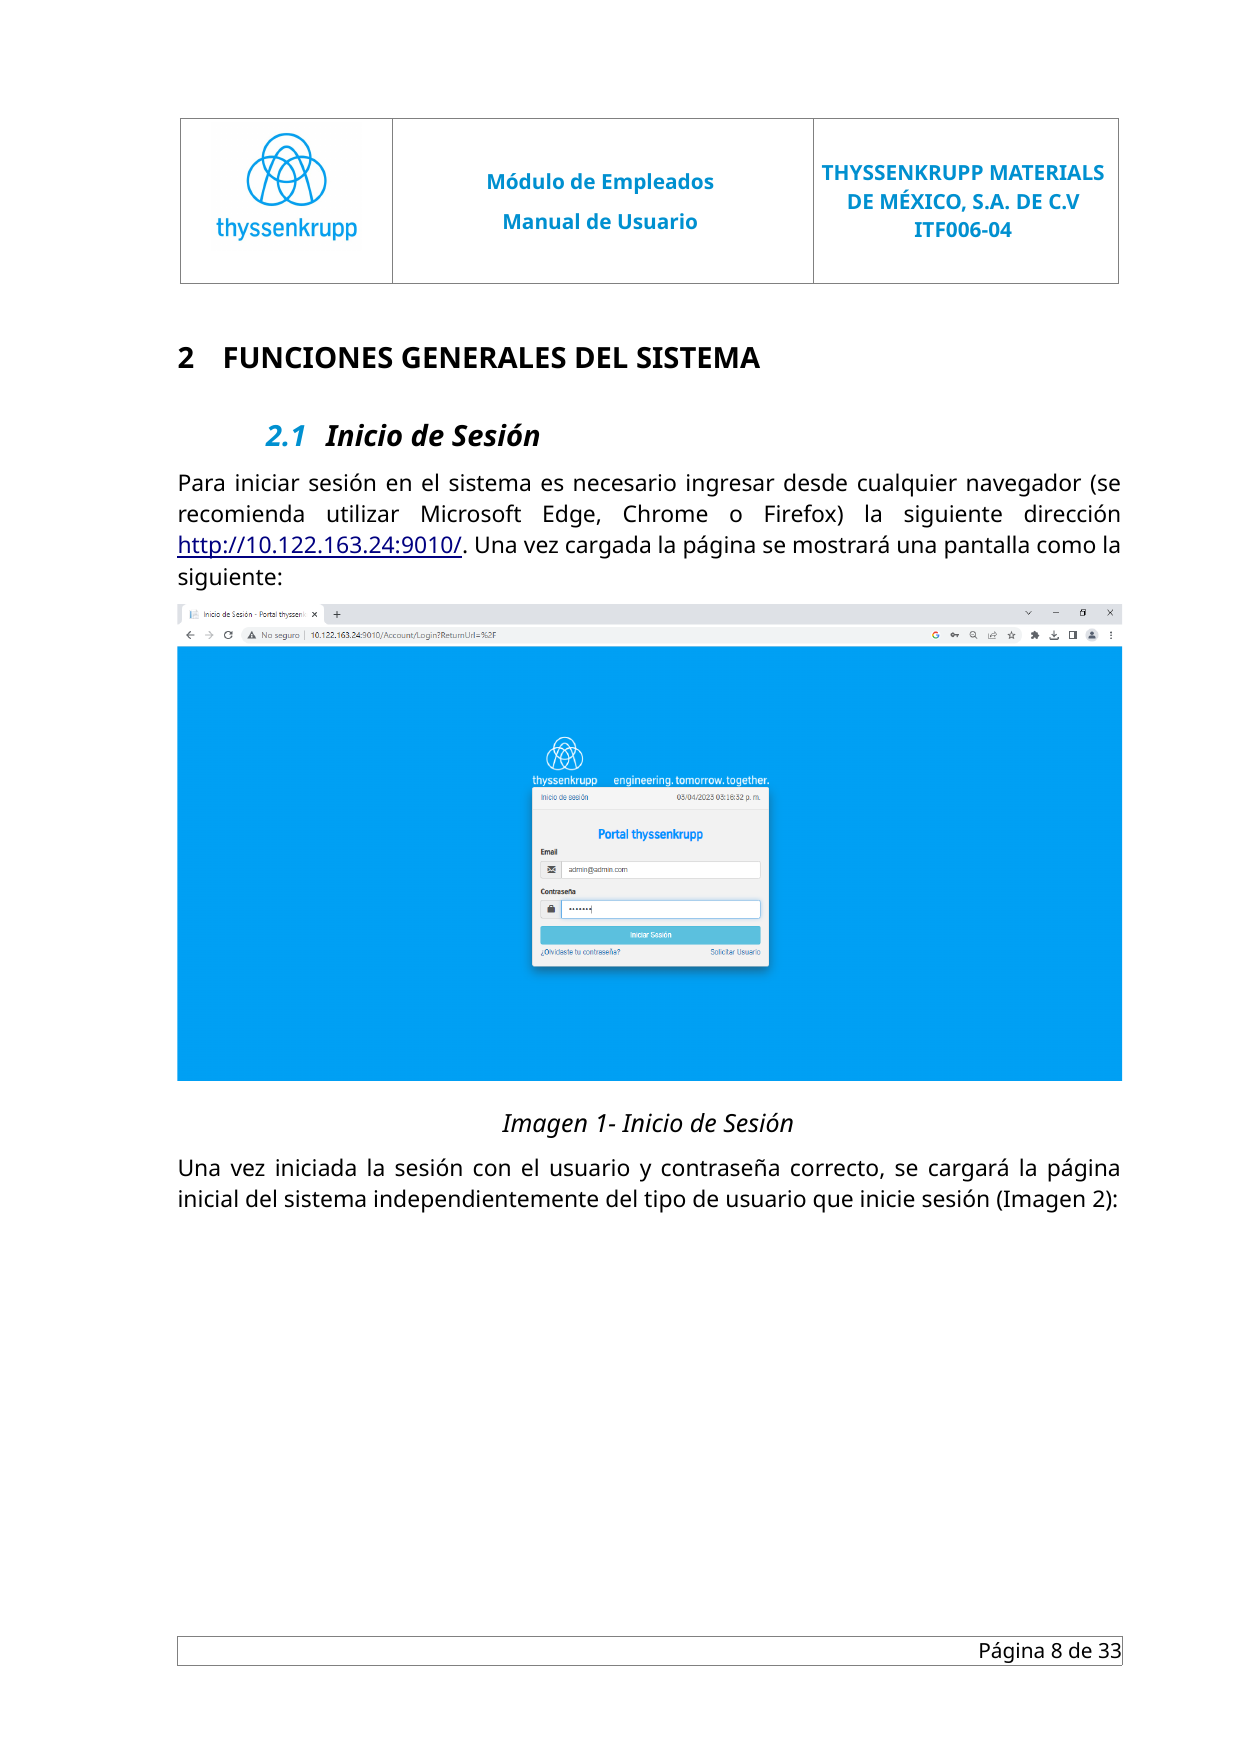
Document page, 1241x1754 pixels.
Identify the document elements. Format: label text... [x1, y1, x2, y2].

subtitle Inicio de Sesión [266, 415, 1122, 454]
text Imagen 1- Inicio de Sesión [177, 1105, 1122, 1139]
subtitle FUNCIONES GENERALES DEL SISTEMA [177, 338, 1122, 377]
text Una vez iniciada la sesión con el usuario y contraseña correcto, se cargará la página inicial del sistema independientemente del tipo de usuario que inicie sesión (Imagen 2): [177, 1152, 1122, 1214]
text Para iniciar sesión en el sistema es necesario ingresar desde cualquier navegador (se recomienda utilizar Microsoft Edge, Chrome o Firefox) la siguiente dirección http://10.122.163.24:9010/. Una vez cargada la página se mostrará una pantalla como la siguiente: [177, 467, 1122, 592]
